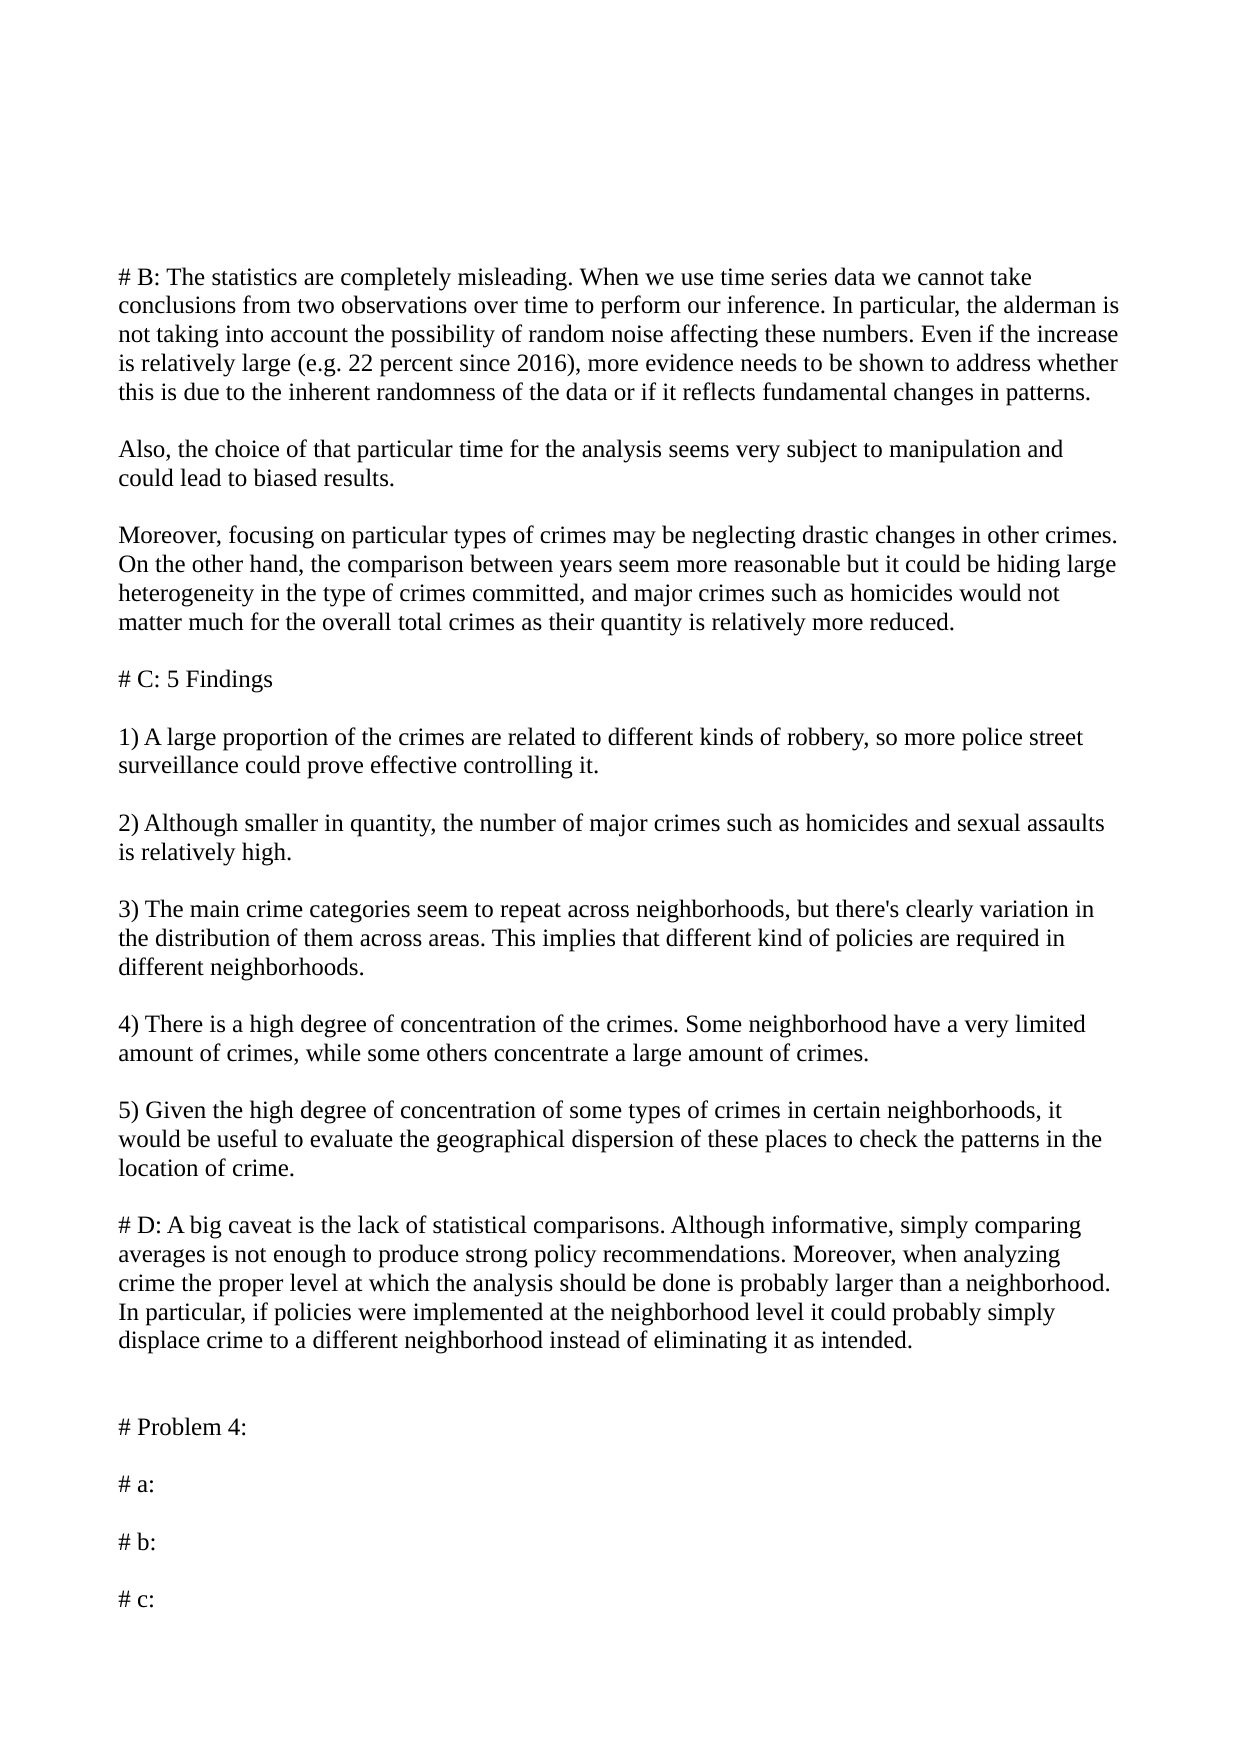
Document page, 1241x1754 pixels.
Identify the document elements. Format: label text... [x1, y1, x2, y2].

text 4) There is a high degree of concentration of the crimes. Some neighborhood have a very limited amount of crimes, while some others concentrate a large amount of crimes. [118, 1009, 1122, 1067]
text # a: [118, 1469, 1122, 1498]
text 2) Although smaller in quantity, the number of major crimes such as homicides and sexual assaults is relatively high. [118, 808, 1122, 866]
text # Problem 4: [118, 1412, 1122, 1441]
text 1) A large proportion of the crimes are related to different kinds of robbery, so more police street surveillance could prove effective controlling it. [118, 722, 1122, 779]
text # B: The statistics are completely misleading. When we use time series data we cannot take conclusions from two observations over time to perform our inference. In particular, the alderman is not taking into account the possibility of random noise affecting these numbers. Even if the increase is relatively large (e.g. 22 percent since 2016), more evidence needs to be shown to address whether this is due to the inherent randomness of the data or if it reflects fundamental changes in patterns. [118, 262, 1122, 406]
text # b: [118, 1527, 1122, 1556]
text 3) The main crime categories seem to repeat across neighborhoods, but there's clearly variation in the distribution of them across areas. This implies that different kind of policies are required in different neighborhoods. [118, 894, 1122, 981]
text 5) Given the high degree of concentration of some types of crimes in certain neighborhoods, it would be useful to evaluate the geographical dispersion of these places to check the patterns in the location of crime. [118, 1096, 1122, 1182]
text # D: A big caveat is the lack of statistical comparisons. Although informative, simply comparing averages is not enough to produce strong policy recommendations. Moreover, when analyzing crime the proper level at which the analysis should be done is probably larger than a neighborhood. In particular, if policies were implemented at the neighborhood level it could probably simply displace crime to a different neighborhood instead of eliminating it as intended. [118, 1211, 1122, 1354]
text # c: [118, 1584, 1122, 1613]
text # C: 5 Findings [118, 664, 1122, 693]
text Also, the choice of that particular time for the analysis seems very subject to manipulation and could lead to biased results. [118, 434, 1122, 492]
text Moreover, focusing on particular types of crimes may be neglecting drastic changes in other crimes. On the other hand, the comparison between years seem more reasonable but it could be hiding large heterogeneity in the type of crimes committed, and major crimes such as homicides would not matter much for the overall total crimes as their quantity is relatively more reduced. [118, 521, 1122, 636]
